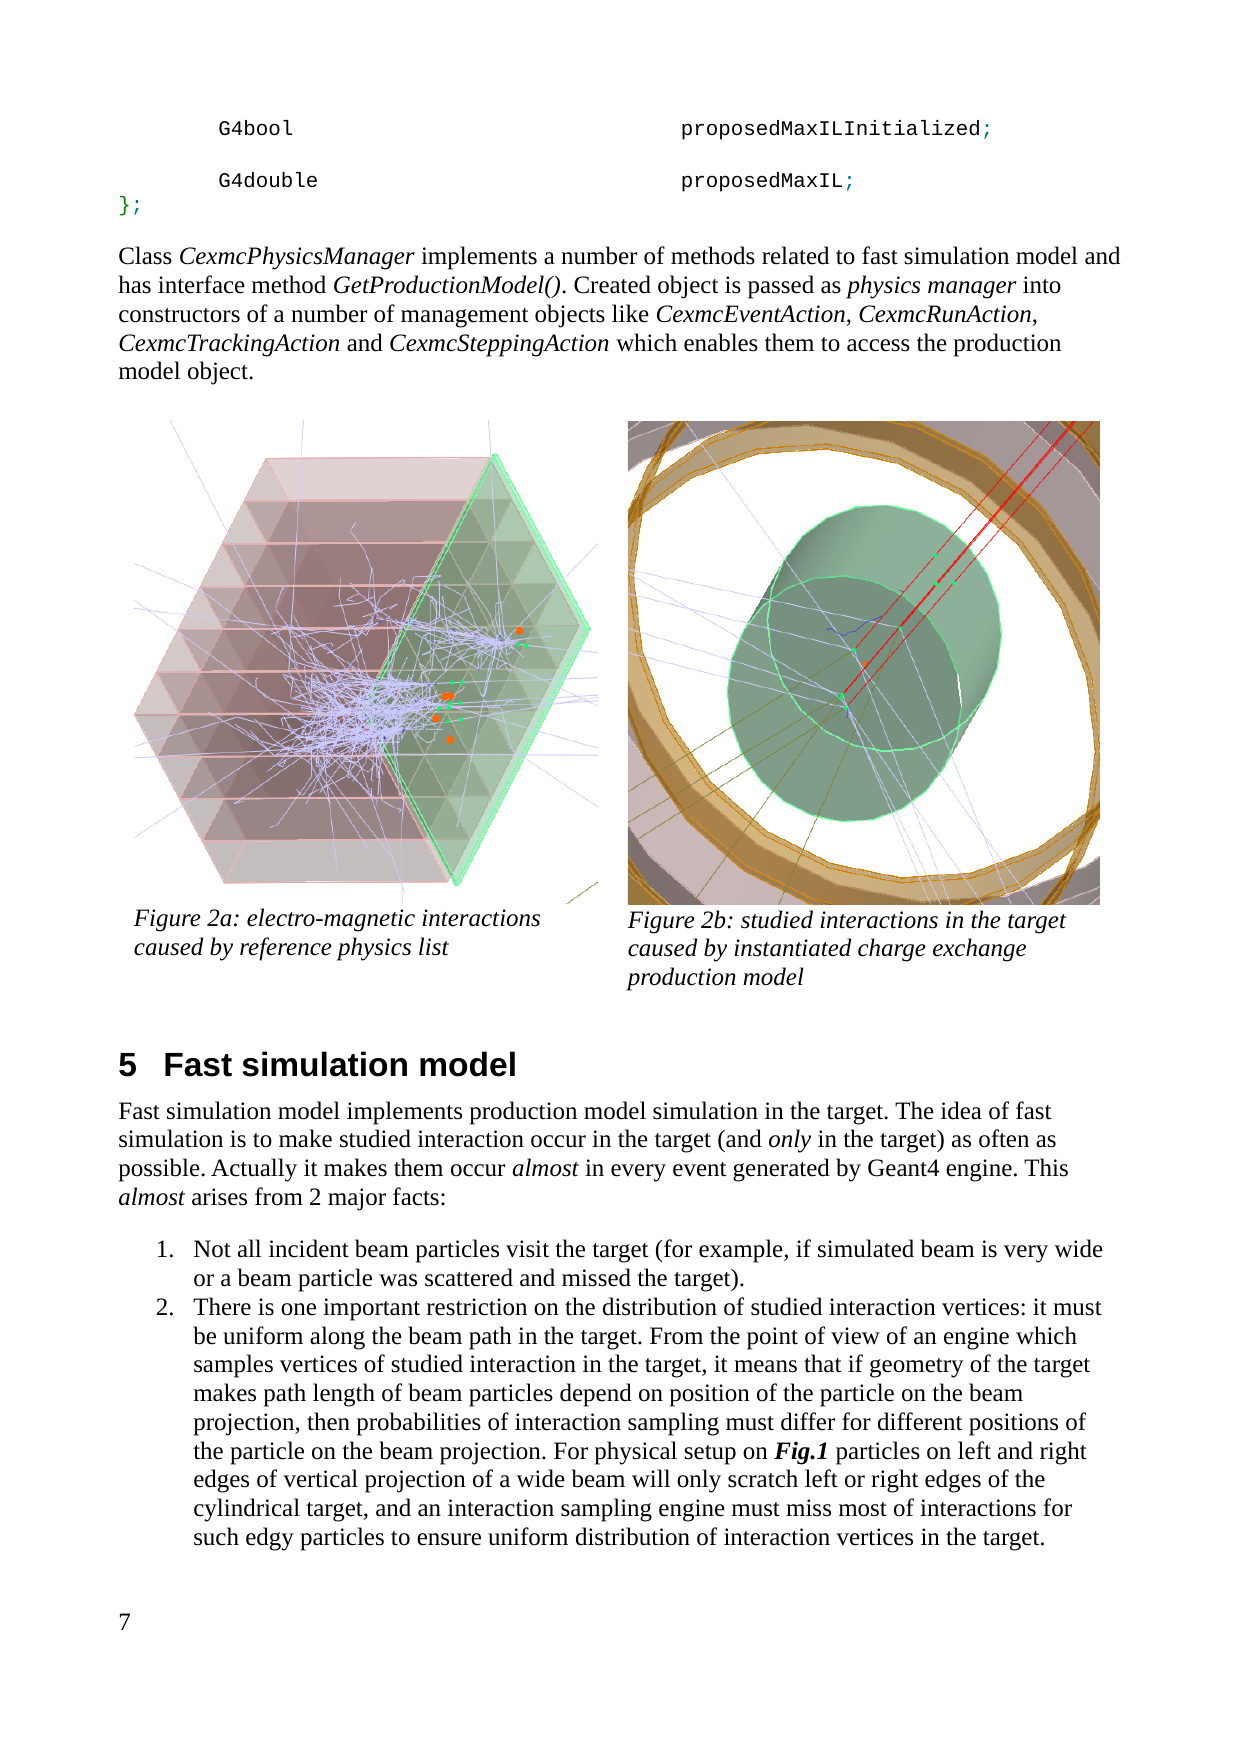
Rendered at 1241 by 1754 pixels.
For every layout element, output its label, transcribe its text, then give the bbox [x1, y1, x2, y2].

text Figure 2b: studied interactions in the target caused by instantiated charge exchange production model [628, 905, 1100, 991]
list There is one important restriction on the distribution of studied interaction vertices: it must be uniform along the beam path in the target. From the point of view of an engine which samples vertices of studied interaction in the target, it means that if geometry of the target makes path length of beam particles depend on position of the particle on the beam projection, then probabilities of interaction sampling must differ for different positions of the particle on the beam projection. For physical setup on Fig.1 particles on left and right edges of vertical projection of a wide beam will only scratch left or right edges of the cylindrical target, and an interaction sampling engine must miss most of interactions for such edgy particles to ensure uniform distribution of interaction vertices in the target. [156, 1292, 1122, 1551]
text Figure 2a: electro-magnetic interactions caused by reference physics list [134, 904, 598, 961]
text }; [118, 194, 1122, 218]
picture [133, 420, 598, 904]
list Not all incident beam particles visit the target (for example, if simulated beam is very wide or a beam particle was scattered and missed the target). [156, 1234, 1122, 1292]
text Class CexmcPhysicsManager implements a number of methods related to fast simulation model and has interface method GetProductionModel(). Created object is passed as physics manager into constructors of a number of management objects like CexmcEventAction, CexmcRunAction, CexmcTrackingAction and CexmcSteppingAction which enables them to access the production model object. [118, 241, 1122, 385]
text Fast simulation model implements production model simulation in the target. The idea of fast simulation is to make studied interaction occur in the target (and only in the target) as often as possible. Actually it makes them occur almost in every event generated by Geant4 engine. This almost arises from 2 major facts: [118, 1096, 1122, 1211]
text G4bool proposedMaxILInitialized; [118, 118, 1122, 142]
text G4double proposedMaxIL; [118, 171, 1122, 194]
subtitle Fast simulation model [118, 1045, 1122, 1083]
picture [627, 421, 1100, 905]
